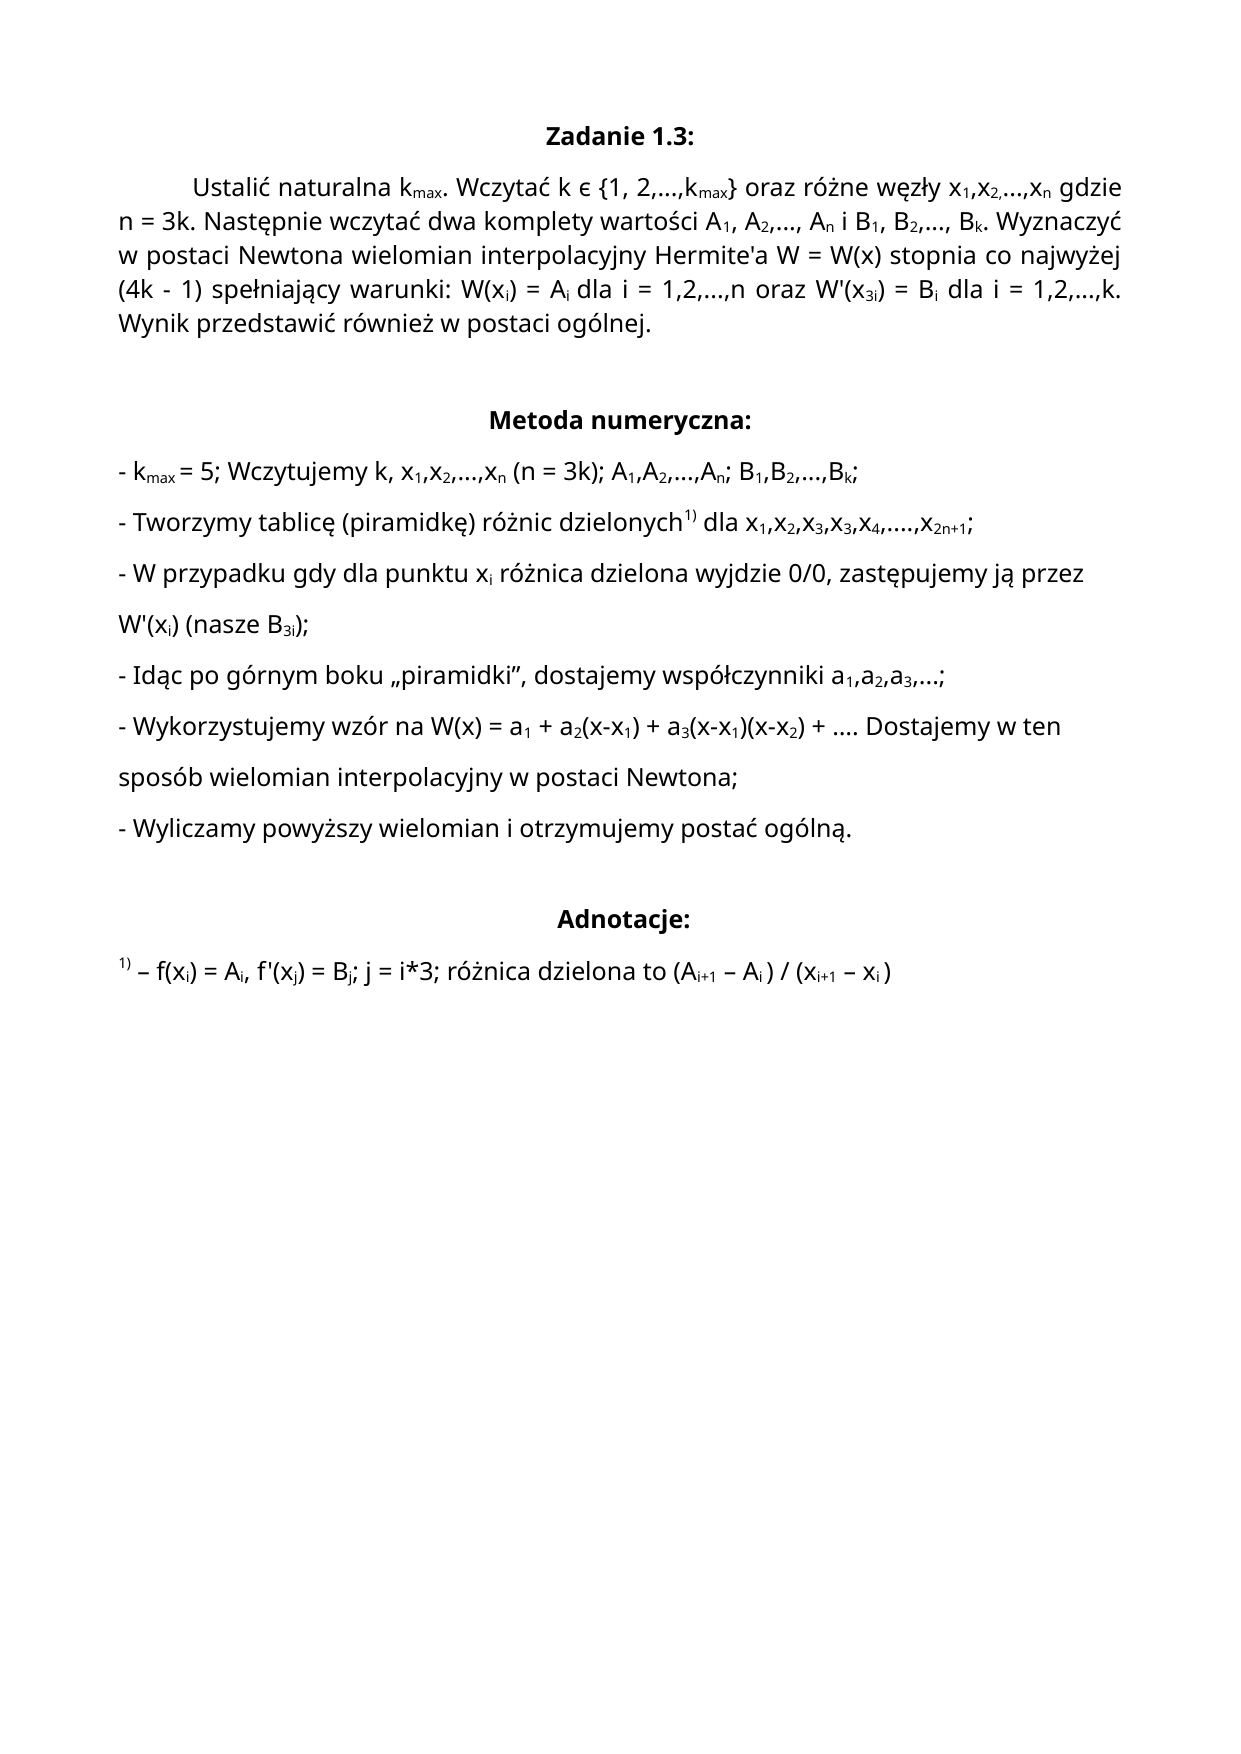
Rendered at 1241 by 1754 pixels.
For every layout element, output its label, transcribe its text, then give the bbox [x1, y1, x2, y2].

text - kmax = 5; Wczytujemy k, x1,x2,...,xn (n = 3k); A1,A2,...,An; B1,B2,...,Bk; [118, 453, 1122, 487]
text Ustalić naturalna kmax. Wczytać k є {1, 2,...,kmax} oraz różne węzły x1,x2,...,xn gdzie n = 3k. Następnie wczytać dwa komplety wartości A1, A2,..., An i B1, B2,..., Bk. Wyznaczyć w postaci Newtona wielomian interpolacyjny Hermite'a W = W(x) stopnia co najwyżej (4k - 1) spełniający warunki: W(xi) = Ai dla i = 1,2,...,n oraz W'(x3i) = Bi dla i = 1,2,...,k. Wynik przedstawić również w postaci ogólnej. [118, 169, 1122, 339]
text Metoda numeryczna: [118, 402, 1122, 436]
text - Tworzymy tablicę (piramidkę) różnic dzielonych1) dla x1,x2,x3,x3,x4,....,x2n+1; [118, 504, 1122, 538]
text Adnotacje: [118, 902, 1122, 936]
text - W przypadku gdy dla punktu xi różnica dzielona wyjdzie 0/0, zastępujemy ją przez W'(xi) (nasze B3i); [118, 555, 1122, 641]
text - Wykorzystujemy wzór na W(x) = a1 + a2(x-x1) + a3(x-x1)(x-x2) + …. Dostajemy w ten sposób wielomian interpolacyjny w postaci Newtona; [118, 708, 1122, 794]
text - Wyliczamy powyższy wielomian i otrzymujemy postać ogólną. [118, 811, 1122, 888]
text - Idąc po górnym boku „piramidki”, dostajemy współczynniki a1,a2,a3,...; [118, 657, 1122, 692]
text 1) – f(xi) = Ai, f'(xj) = Bj; j = i*3; różnica dzielona to (Ai+1 – Ai ) / (xi+1 – xi ) [118, 953, 1122, 987]
text Zadanie 1.3: [118, 118, 1122, 152]
